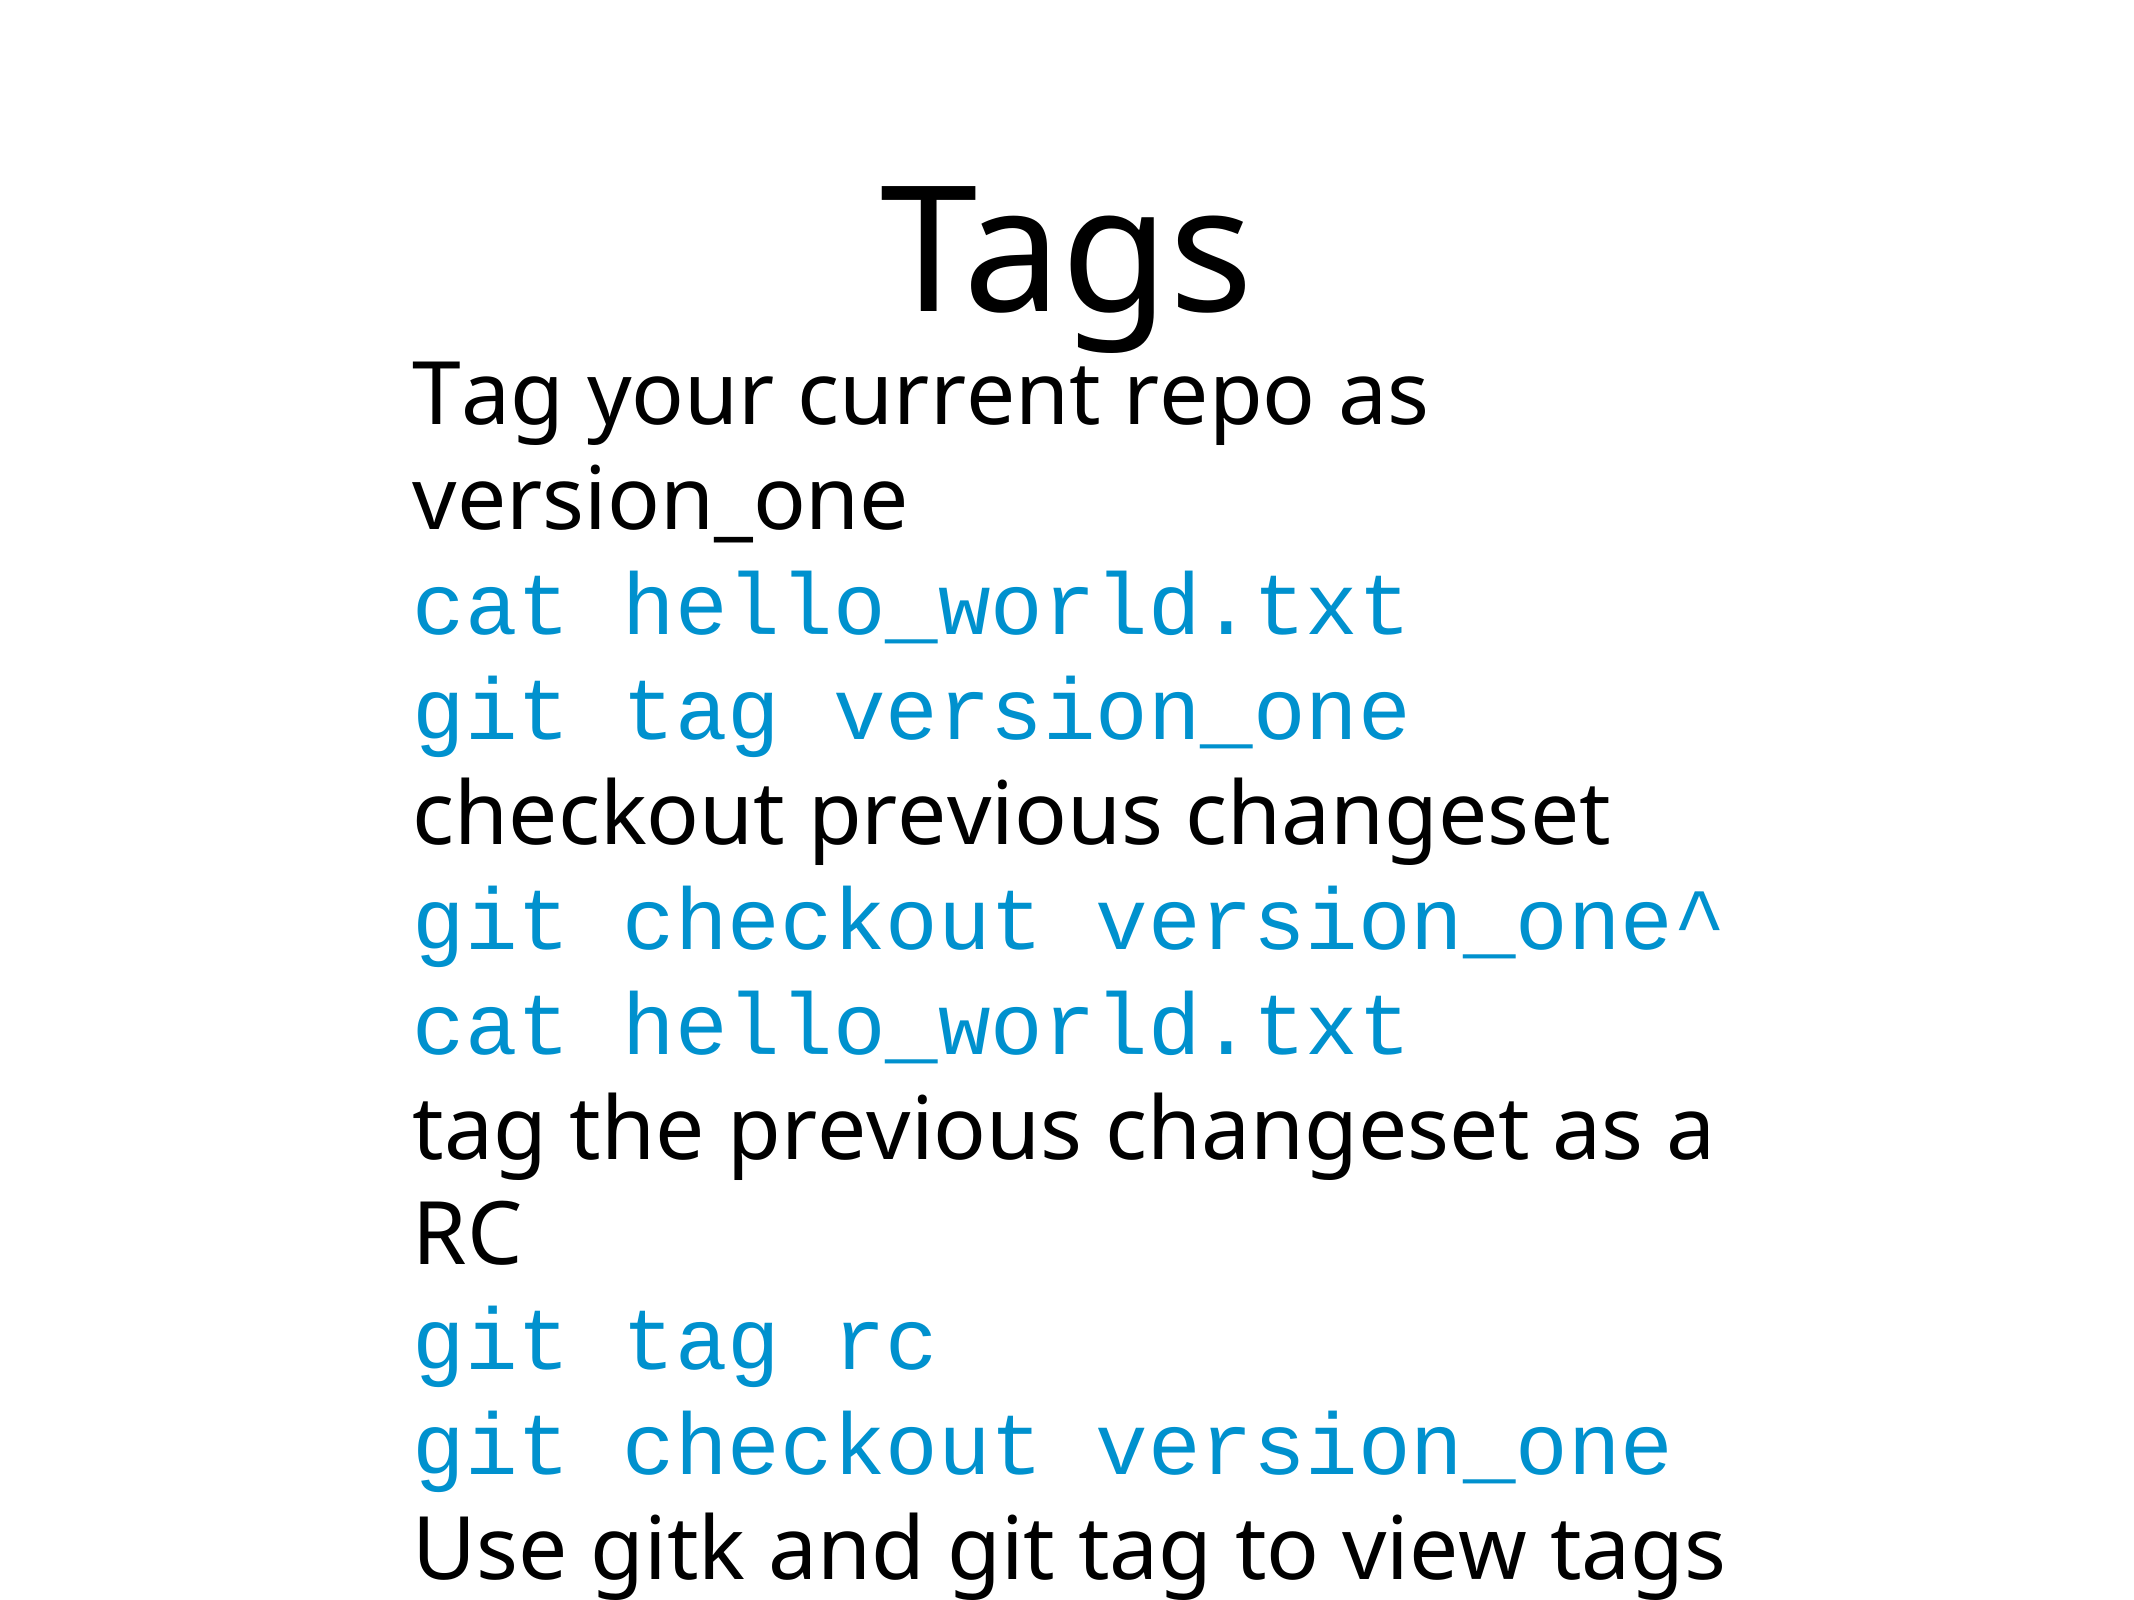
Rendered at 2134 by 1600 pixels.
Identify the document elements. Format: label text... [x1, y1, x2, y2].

text_box Tag your current repo as version_one cat hello_world.txt git tag version_one checkout previous changeset git checkout version_one^ cat hello_world.txt tag the previous changeset as a RC git tag rc git checkout version_one Use gitk and git tag to view tags [356, 336, 1775, 1600]
title Tags [208, 41, 1925, 442]
